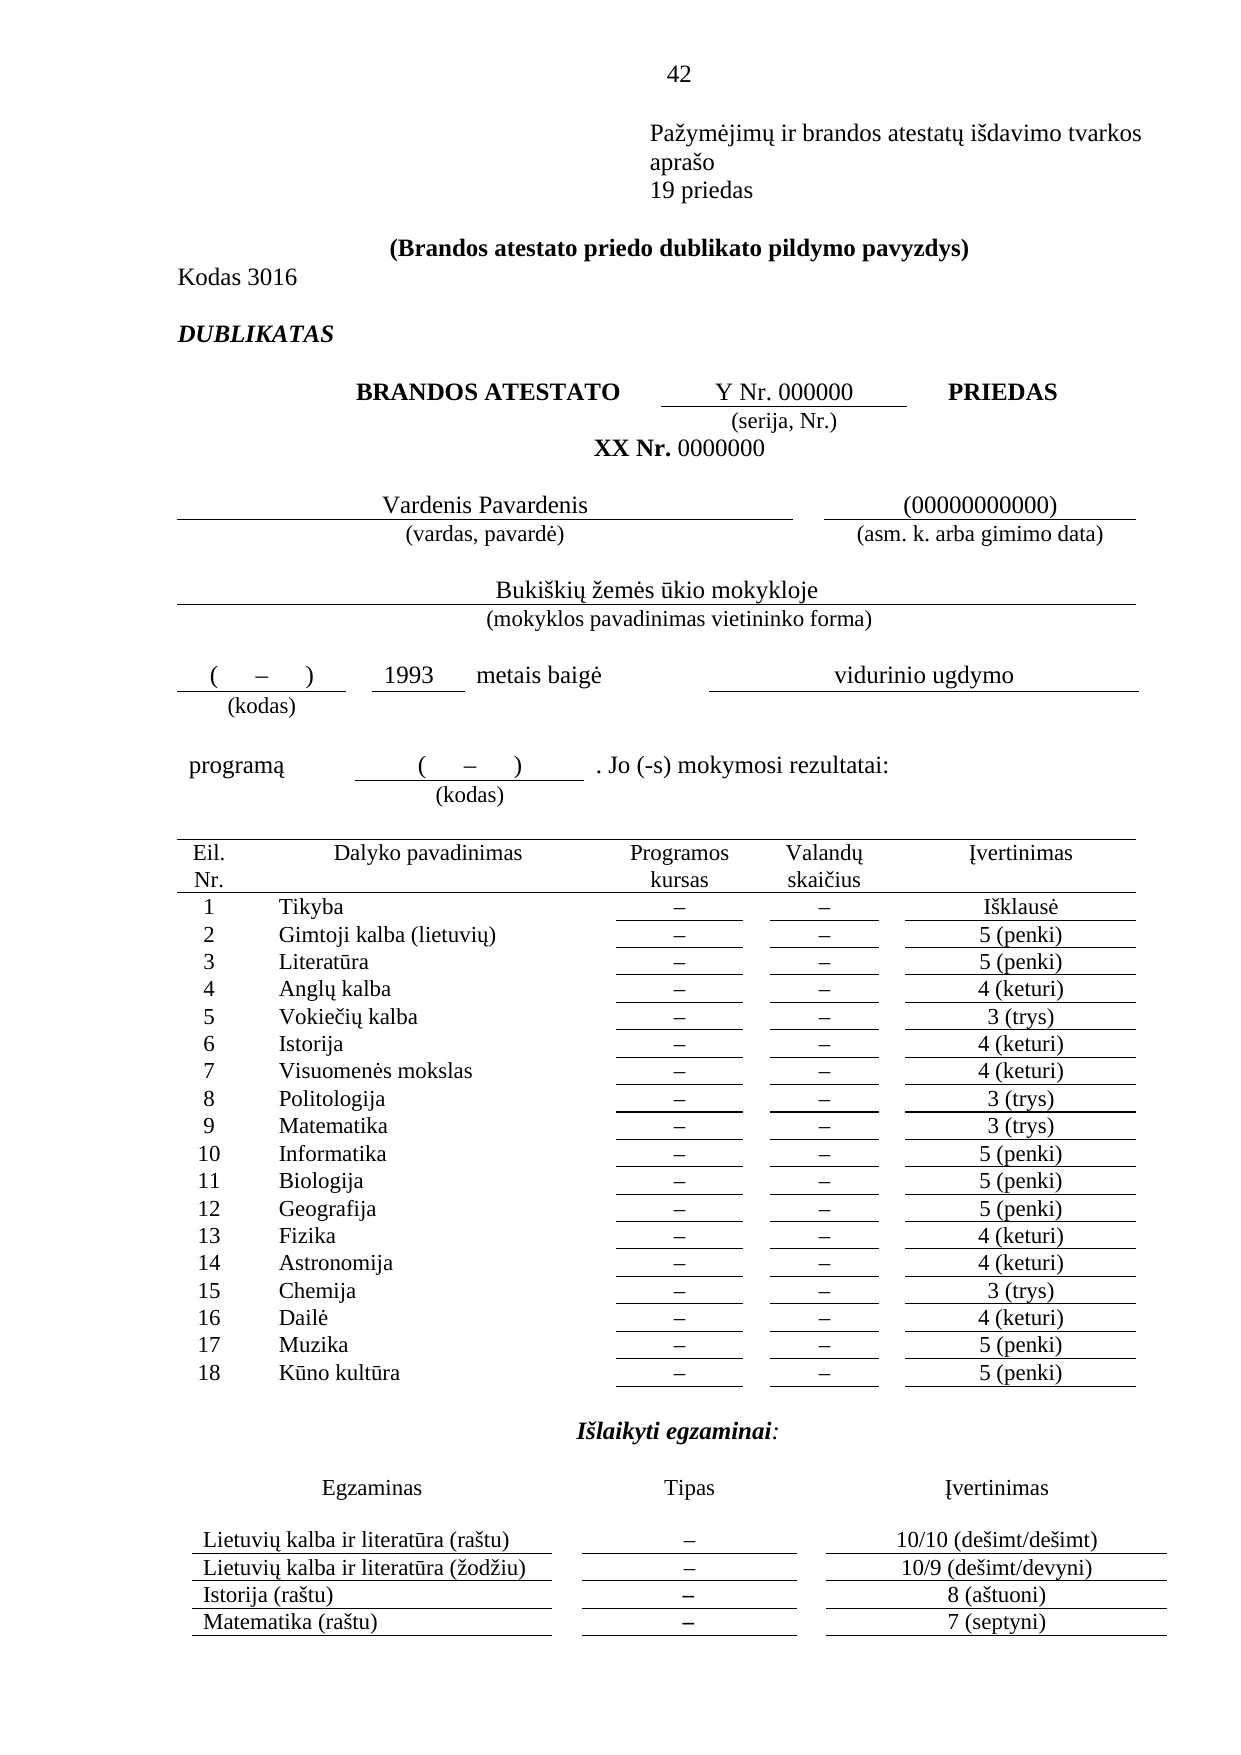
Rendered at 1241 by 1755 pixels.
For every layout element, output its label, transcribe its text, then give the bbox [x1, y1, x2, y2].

table_cell [631, 406, 661, 433]
table_cell [743, 1029, 770, 1057]
table_cell – [770, 948, 878, 974]
table_cell Išklausė [905, 893, 1136, 919]
table_cell 3 (trys) [905, 1085, 1136, 1111]
table_cell [879, 947, 905, 974]
table_header Dalyko pavadinimas [267, 840, 589, 892]
table_cell Chemija [267, 1276, 589, 1303]
text Pažymėjimų ir brandos atestatų išdavimo tvarkos aprašo [649, 118, 1181, 176]
table_cell Anglų kalba [267, 974, 589, 1002]
table_cell [589, 893, 616, 919]
table_cell 8 (aštuoni) [826, 1581, 1167, 1607]
table_cell [584, 780, 1138, 810]
table_cell [178, 406, 631, 433]
table_cell [241, 1221, 267, 1248]
table_cell [879, 1084, 905, 1111]
table_cell [241, 1084, 267, 1111]
table_cell [177, 780, 355, 810]
table_cell – [582, 1554, 797, 1580]
table_cell [589, 920, 616, 947]
table_cell [589, 1084, 616, 1111]
table_cell – [770, 1304, 878, 1331]
table_cell [743, 1276, 770, 1303]
table_cell – [616, 1249, 743, 1276]
table_cell – [770, 921, 878, 947]
table_cell – [616, 1167, 743, 1193]
table_cell [241, 1111, 267, 1139]
table_header vidurinio ugdymo [709, 660, 1139, 691]
table_cell – [582, 1609, 797, 1635]
table_header [879, 840, 905, 892]
table_cell 10/10 (dešimt/dešimt) [826, 1526, 1167, 1553]
table_cell Matematika (raštu) [192, 1609, 552, 1635]
table_cell [241, 1002, 267, 1029]
table_cell 4 (keturi) [905, 1030, 1136, 1057]
table_header [907, 377, 937, 406]
table_cell [241, 1303, 267, 1331]
table_cell [879, 1331, 905, 1358]
table_cell 8 [177, 1084, 241, 1111]
table_cell [879, 1029, 905, 1057]
table_cell [743, 1139, 770, 1166]
table_cell [552, 1580, 582, 1607]
table_cell Muzika [267, 1331, 589, 1358]
subtitle (Brandos atestato priedo dublikato pildymo pavyzdys) [177, 233, 1181, 262]
table_cell 4 [177, 974, 241, 1002]
table_cell – [582, 1581, 797, 1607]
table_cell [589, 1194, 616, 1221]
table_cell 5 (penki) [905, 1332, 1136, 1358]
table_cell 3 [177, 947, 241, 974]
table_cell Gimtoji kalba (lietuvių) [267, 920, 589, 947]
table_cell 10/9 (dešimt/devyni) [826, 1554, 1167, 1580]
table_cell [241, 947, 267, 974]
table_cell 9 [177, 1111, 241, 1139]
table_cell – [770, 1058, 878, 1084]
table_cell 7 [177, 1057, 241, 1084]
table_cell [241, 1276, 267, 1303]
table_cell – [616, 1195, 743, 1221]
table_cell [879, 1166, 905, 1193]
table_cell – [616, 1277, 743, 1303]
table_cell – [616, 975, 743, 1002]
table_cell [589, 1166, 616, 1193]
table_cell [589, 1276, 616, 1303]
table_cell Matematika [267, 1111, 589, 1139]
table_cell [241, 1139, 267, 1166]
table_cell [879, 974, 905, 1002]
table_cell [879, 1111, 905, 1139]
table_cell [589, 1057, 616, 1084]
table_cell [241, 1166, 267, 1193]
table_cell – [770, 1113, 878, 1139]
table_cell 5 [177, 1002, 241, 1029]
table_cell [797, 1580, 826, 1607]
table_cell (asm. k. arba gimimo data) [824, 520, 1136, 547]
table_cell 4 (keturi) [905, 975, 1136, 1002]
table_cell – [616, 948, 743, 974]
table_header Tipas [582, 1474, 797, 1526]
table_header (00000000000) [824, 491, 1136, 519]
table_header ( – ) [355, 750, 584, 780]
table_cell – [616, 1058, 743, 1084]
table_cell Istorija [267, 1029, 589, 1057]
table_cell [552, 1608, 582, 1635]
table_cell [589, 947, 616, 974]
table_cell – [616, 1113, 743, 1139]
table_cell – [616, 1085, 743, 1111]
table_cell [589, 1303, 616, 1331]
table_header ( – ) [177, 660, 346, 691]
table_header [552, 1474, 582, 1526]
table_cell Tikyba [267, 893, 589, 919]
table_header [589, 840, 616, 892]
table_cell – [770, 975, 878, 1002]
table_cell 3 (trys) [905, 1113, 1136, 1139]
table_header [797, 1474, 826, 1526]
table_cell 17 [177, 1331, 241, 1358]
table_cell [743, 920, 770, 947]
table_cell 15 [177, 1276, 241, 1303]
table_cell – [770, 1030, 878, 1057]
table_cell Fizika [267, 1221, 589, 1248]
table_cell 1 [177, 893, 241, 919]
table_cell [743, 893, 770, 919]
text Kodas 3016 [177, 262, 1181, 291]
table_cell [241, 920, 267, 947]
table_cell 11 [177, 1166, 241, 1193]
table_header [346, 660, 372, 691]
table_cell [879, 1057, 905, 1084]
table_cell [346, 691, 372, 722]
table_cell [743, 1221, 770, 1248]
table_header [793, 491, 824, 519]
table_cell [793, 519, 824, 547]
table_cell – [770, 1167, 878, 1193]
table_cell 5 (penki) [905, 948, 1136, 974]
table_cell [589, 1331, 616, 1358]
table_cell [709, 692, 1139, 722]
table_cell [879, 1248, 905, 1276]
table_header BRANDOS ATESTATO [178, 377, 631, 406]
table_cell [879, 1276, 905, 1303]
table_cell [879, 1002, 905, 1029]
table_cell 13 [177, 1221, 241, 1248]
table_cell 5 (penki) [905, 921, 1136, 947]
table_cell [743, 1303, 770, 1331]
table_cell 6 [177, 1029, 241, 1057]
table_cell [743, 947, 770, 974]
table_cell [743, 1057, 770, 1084]
table_cell – [770, 1277, 878, 1303]
table_cell – [770, 1249, 878, 1276]
table_cell Kūno kultūra [267, 1358, 589, 1386]
table_cell 5 (penki) [905, 1359, 1136, 1386]
table_header Bukiškių žemės ūkio mokykloje [177, 575, 1136, 604]
table_cell [743, 1111, 770, 1139]
table_cell [937, 406, 1136, 433]
table_cell [743, 1002, 770, 1029]
table_cell [879, 893, 905, 919]
table_cell – [770, 1140, 878, 1166]
table_header [668, 660, 709, 691]
table_cell [589, 1248, 616, 1276]
table_cell (vardas, pavardė) [177, 520, 793, 547]
table_cell – [616, 1030, 743, 1057]
table_cell [372, 692, 465, 722]
table_cell 5 (penki) [905, 1195, 1136, 1221]
table_cell Vokiečių kalba [267, 1002, 589, 1029]
table_cell [241, 1194, 267, 1221]
table_cell [589, 1002, 616, 1029]
table_cell – [770, 893, 878, 919]
table_cell 16 [177, 1303, 241, 1331]
table_cell [879, 1139, 905, 1166]
table_header [631, 377, 661, 406]
table_cell [589, 1139, 616, 1166]
table_cell [743, 1358, 770, 1386]
table_cell [589, 974, 616, 1002]
table_cell [241, 1029, 267, 1057]
table_cell [668, 691, 709, 722]
table_cell 2 [177, 920, 241, 947]
table_cell Politologija [267, 1084, 589, 1111]
text 19 priedas [649, 176, 1181, 204]
table_cell [907, 406, 937, 433]
table_cell – [616, 1003, 743, 1029]
table_cell – [582, 1526, 797, 1553]
table_cell – [770, 1222, 878, 1248]
table_cell Informatika [267, 1139, 589, 1166]
table_header [743, 840, 770, 892]
table_cell 18 [177, 1358, 241, 1386]
table_cell – [770, 1195, 878, 1221]
text (mokyklos pavadinimas vietininko forma) [177, 605, 1181, 632]
table_cell Visuomenės mokslas [267, 1057, 589, 1084]
table_cell 5 (penki) [905, 1140, 1136, 1166]
table_cell [797, 1553, 826, 1580]
table_cell [241, 1358, 267, 1386]
table_cell [879, 1303, 905, 1331]
text DUBLIKATAS [177, 319, 1181, 348]
table_cell – [616, 1222, 743, 1248]
table_cell – [770, 1359, 878, 1386]
table_header Programos kursas [616, 840, 743, 892]
table_cell [552, 1553, 582, 1580]
table_header Eil. Nr. [177, 840, 241, 892]
table_cell Geografija [267, 1194, 589, 1221]
table_cell Istorija (raštu) [192, 1581, 552, 1607]
table_cell – [616, 1332, 743, 1358]
table_cell [241, 1248, 267, 1276]
table_cell [743, 1166, 770, 1193]
table_cell [589, 1358, 616, 1386]
table_cell 10 [177, 1139, 241, 1166]
table_header Įvertinimas [905, 840, 1136, 892]
table_cell – [616, 893, 743, 919]
table_cell 12 [177, 1194, 241, 1221]
table_cell [589, 1221, 616, 1248]
table_cell (kodas) [177, 692, 346, 722]
table_cell [797, 1526, 826, 1553]
table_cell [241, 974, 267, 1002]
table_cell [743, 1331, 770, 1358]
table_header metais baigė [465, 660, 668, 691]
table_cell 4 (keturi) [905, 1058, 1136, 1084]
table_header [241, 840, 267, 892]
table_cell [879, 1221, 905, 1248]
table_cell Lietuvių kalba ir literatūra (raštu) [192, 1526, 552, 1553]
table_cell Biologija [267, 1166, 589, 1193]
table_cell 3 (trys) [905, 1003, 1136, 1029]
table_header PRIEDAS [937, 377, 1136, 406]
table_cell 14 [177, 1248, 241, 1276]
table_cell 5 (penki) [905, 1167, 1136, 1193]
table_cell – [770, 1003, 878, 1029]
table_cell [743, 974, 770, 1002]
table_cell – [616, 1140, 743, 1166]
table_cell [743, 1194, 770, 1221]
table_header Valandų skaičius [770, 840, 878, 892]
table_cell 3 (trys) [905, 1277, 1136, 1303]
table_cell [465, 691, 668, 722]
table_cell Literatūra [267, 947, 589, 974]
table_header Egzaminas [192, 1474, 552, 1526]
table_header programą [177, 750, 355, 780]
table_cell [743, 1084, 770, 1111]
table_cell – [770, 1332, 878, 1358]
table_cell [589, 1111, 616, 1139]
table_cell [797, 1608, 826, 1635]
table_cell (serija, Nr.) [661, 407, 907, 433]
table_cell – [770, 1085, 878, 1111]
table_cell 4 (keturi) [905, 1249, 1136, 1276]
table_cell – [616, 1304, 743, 1331]
table_cell – [616, 921, 743, 947]
table_header Vardenis Pavardenis [177, 491, 793, 519]
table_cell 4 (keturi) [905, 1222, 1136, 1248]
table_header Y Nr. 000000 [661, 377, 907, 406]
table_header Įvertinimas [826, 1474, 1167, 1526]
table_cell Dailė [267, 1303, 589, 1331]
table_cell Lietuvių kalba ir literatūra (žodžiu) [192, 1554, 552, 1580]
table_cell [552, 1526, 582, 1553]
table_header 1993 [372, 660, 465, 691]
table_cell (kodas) [355, 781, 584, 810]
table_cell Astronomija [267, 1248, 589, 1276]
table_cell [589, 1029, 616, 1057]
subtitle Išlaikyti egzaminai: [177, 1416, 1181, 1445]
table_cell 7 (septyni) [826, 1609, 1167, 1635]
table_header . Jo (-s) mokymosi rezultatai: [584, 750, 1138, 780]
subtitle XX Nr. 0000000 [177, 433, 1181, 462]
table_cell – [616, 1359, 743, 1386]
table_cell [743, 1248, 770, 1276]
table_cell [241, 1331, 267, 1358]
table_cell [879, 1194, 905, 1221]
table_cell [241, 1057, 267, 1084]
table_cell [879, 1358, 905, 1386]
table_cell [241, 893, 267, 919]
table_cell 4 (keturi) [905, 1304, 1136, 1331]
table_cell [879, 920, 905, 947]
